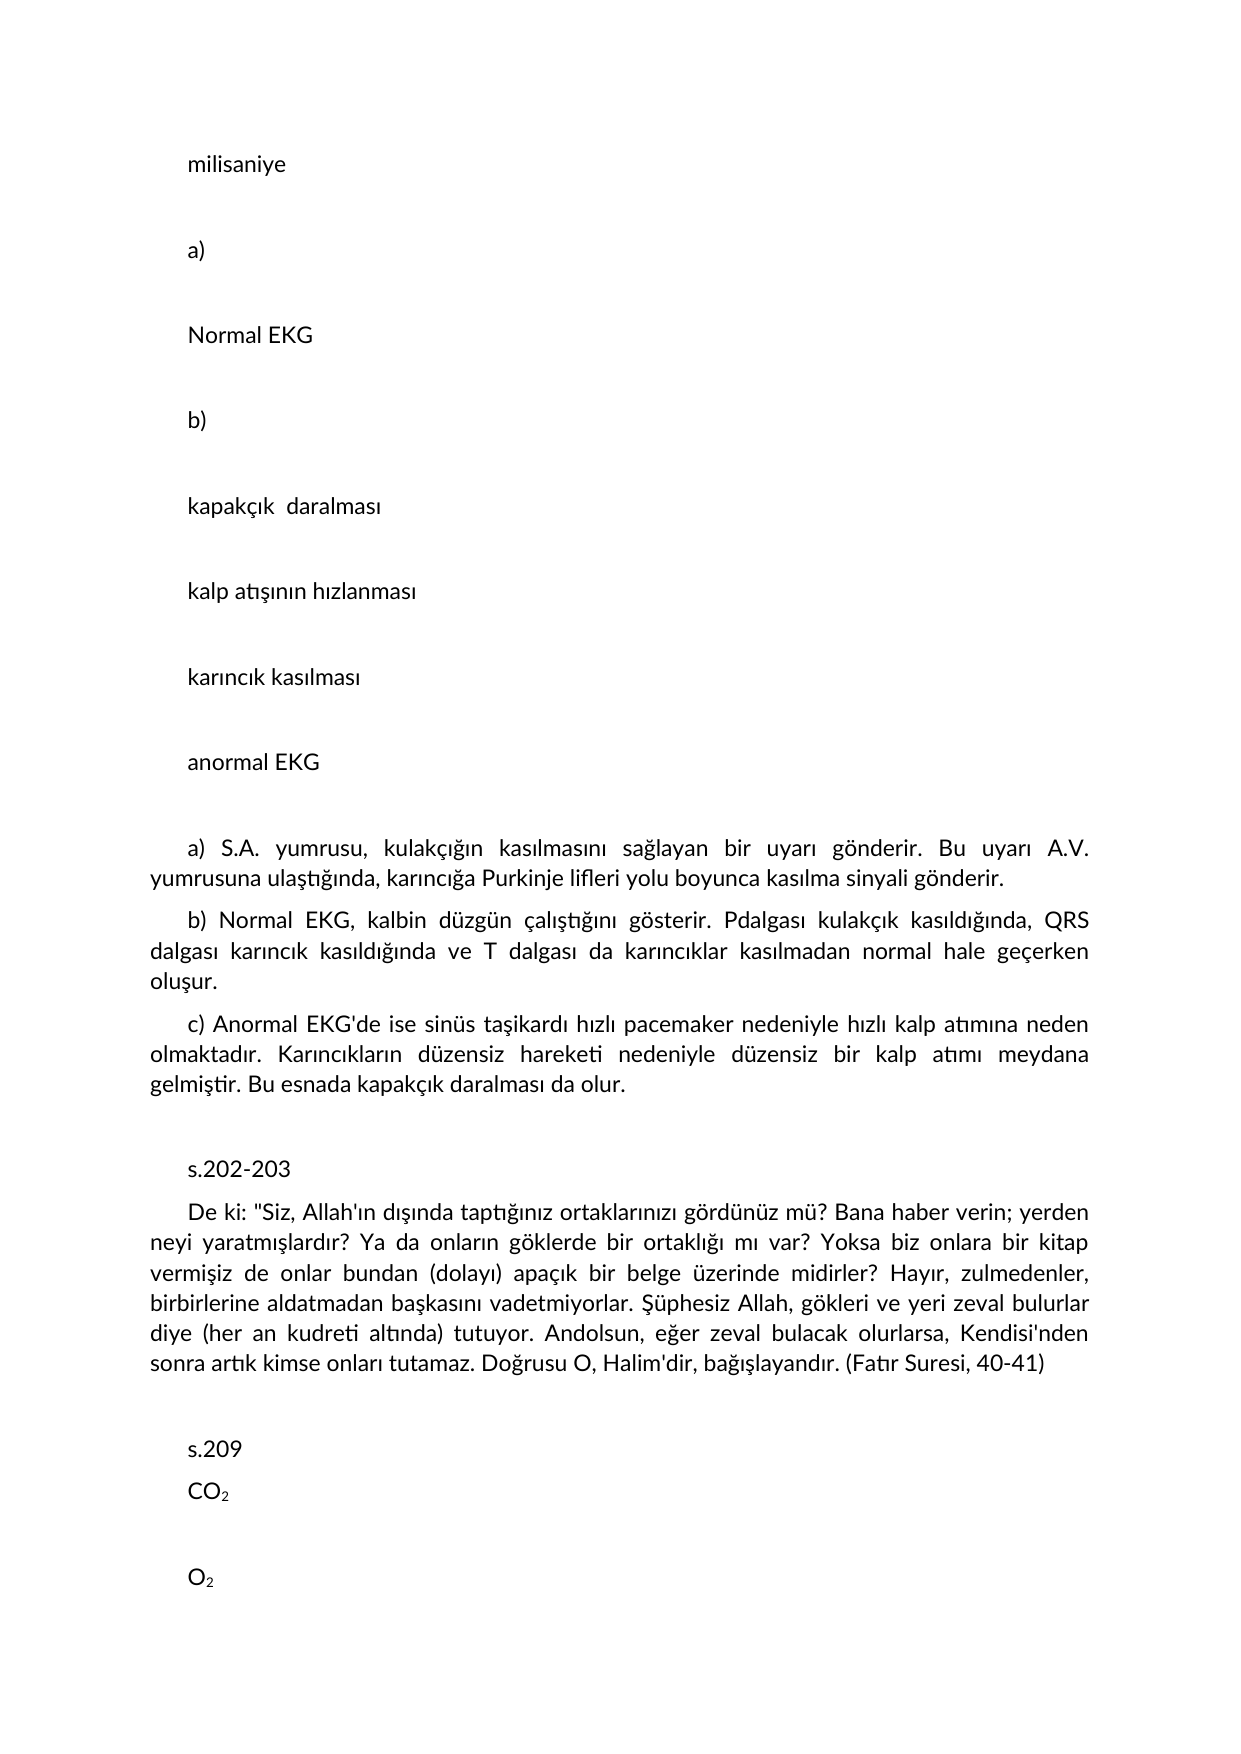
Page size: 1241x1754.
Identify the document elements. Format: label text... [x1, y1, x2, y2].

text s.209 [150, 1434, 1090, 1462]
text b) Normal EKG, kalbin düzgün çalıştığını gösterir. Pdalgası kulakçık kasıldığında, QRS dalgası karıncık kasıldığında ve T dalgası da karıncıklar kasılmadan normal hale geçerken oluşur. [150, 906, 1090, 994]
text O2 [150, 1562, 1090, 1590]
text CO2 [150, 1477, 1090, 1504]
text kalp atışının hızlanması [150, 577, 1090, 604]
text anormal EKG [150, 748, 1090, 775]
text De ki: "Siz, Allah'ın dışında taptığınız ortaklarınızı gördünüz mü? Bana haber verin; yerden neyi yaratmışlardır? Ya da onların göklerde bir ortaklığı mı var? Yoksa biz onlara bir kitap vermişiz de onlar bundan (dolayı) apaçık bir belge üzerinde midirler? Hayır, zulmedenler, birbirlerine aldatmadan başkasını vadetmiyorlar. Şüphesiz Allah, gökleri ve yeri zeval bulurlar diye (her an kudreti altında) tutuyor. Andolsun, eğer zeval bulacak olurlarsa, Kendisi'nden sonra artık kimse onları tutamaz. Doğrusu O, Halim'dir, bağışlayandır. (Fatır Suresi, 40-41) [150, 1198, 1090, 1376]
text kapakçık daralması [150, 492, 1090, 519]
text Normal EKG [150, 321, 1090, 348]
text c) Anormal EKG'de ise sinüs taşikardı hızlı pacemaker nedeniyle hızlı kalp atımına neden olmaktadır. Karıncıkların düzensiz hareketi nedeniyle düzensiz bir kalp atımı meydana gelmiştir. Bu esnada kapakçık daralması da olur. [150, 1009, 1090, 1097]
text a) [150, 235, 1090, 263]
text milisaniye [150, 150, 1090, 177]
text a) S.A. yumrusu, kulakçığın kasılmasını sağlayan bir uyarı gönderir. Bu uyarı A.V. yumrusuna ulaştığında, karıncığa Purkinje lifleri yolu boyunca kasılma sinyali gönderir. [150, 833, 1090, 891]
text s.202-203 [150, 1155, 1090, 1183]
text karıncık kasılması [150, 662, 1090, 690]
text b) [150, 406, 1090, 434]
